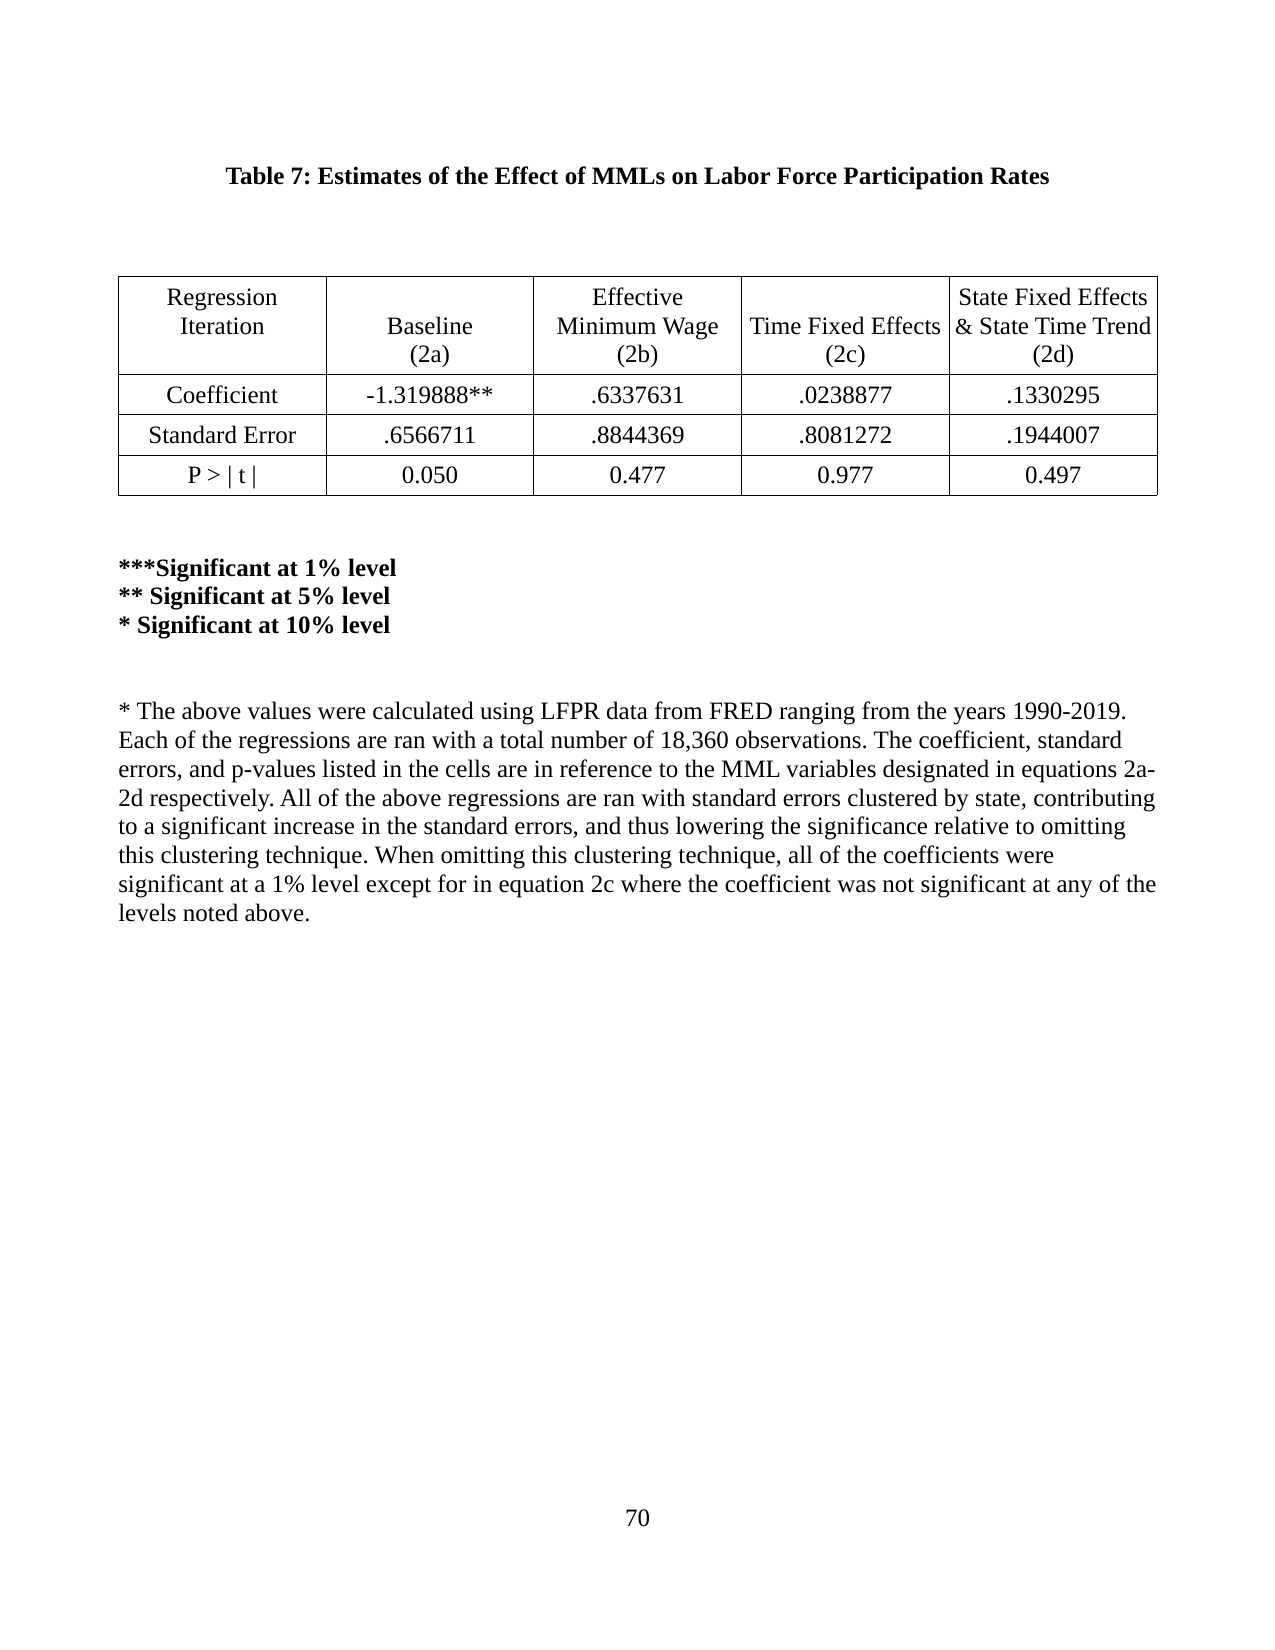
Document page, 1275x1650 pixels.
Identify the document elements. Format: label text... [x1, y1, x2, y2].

text Table 7: Estimates of the Effect of MMLs on Labor Force Participation Rates [118, 161, 1157, 190]
table_cell .1330295 [950, 375, 1157, 414]
table_cell 0.977 [742, 456, 949, 495]
table_cell .1944007 [950, 415, 1157, 455]
text * The above values were calculated using LFPR data from FRED ranging from the years 1990-2019. Each of the regressions are ran with a total number of 18,360 observations. The coefficient, standard errors, and p-values listed in the cells are in reference to the MML variables designated in equations 2a-2d respectively. All of the above regressions are ran with standard errors clustered by state, contributing to a significant increase in the standard errors, and thus lowering the significance relative to omitting this clustering technique. When omitting this clustering technique, all of the coefficients were significant at a 1% level except for in equation 2c where the coefficient was not significant at any of the levels noted above. [118, 696, 1157, 926]
table_cell 0.497 [950, 456, 1157, 495]
table_cell .6337631 [534, 375, 741, 414]
table_cell 0.050 [327, 456, 533, 495]
table_cell Standard Error [119, 415, 326, 455]
text ***Significant at 1% level [118, 553, 1157, 581]
table_cell .0238877 [742, 375, 949, 414]
table_header Effective Minimum Wage (2b) [534, 277, 741, 374]
table_cell .8081272 [742, 415, 949, 455]
table_header Regression Iteration [119, 277, 326, 374]
table_header State Fixed Effects & State Time Trend (2d) [950, 277, 1157, 374]
table_header Baseline (2a) [327, 277, 533, 374]
table_header Time Fixed Effects (2c) [742, 277, 949, 374]
table_cell P > | t | [119, 456, 326, 495]
table_cell -1.319888** [327, 375, 533, 414]
table_cell 0.477 [534, 456, 741, 495]
table_cell Coefficient [119, 375, 326, 414]
text * Significant at 10% level [118, 610, 1157, 639]
text ** Significant at 5% level [118, 581, 1157, 610]
table_cell .8844369 [534, 415, 741, 455]
table_cell .6566711 [327, 415, 533, 455]
